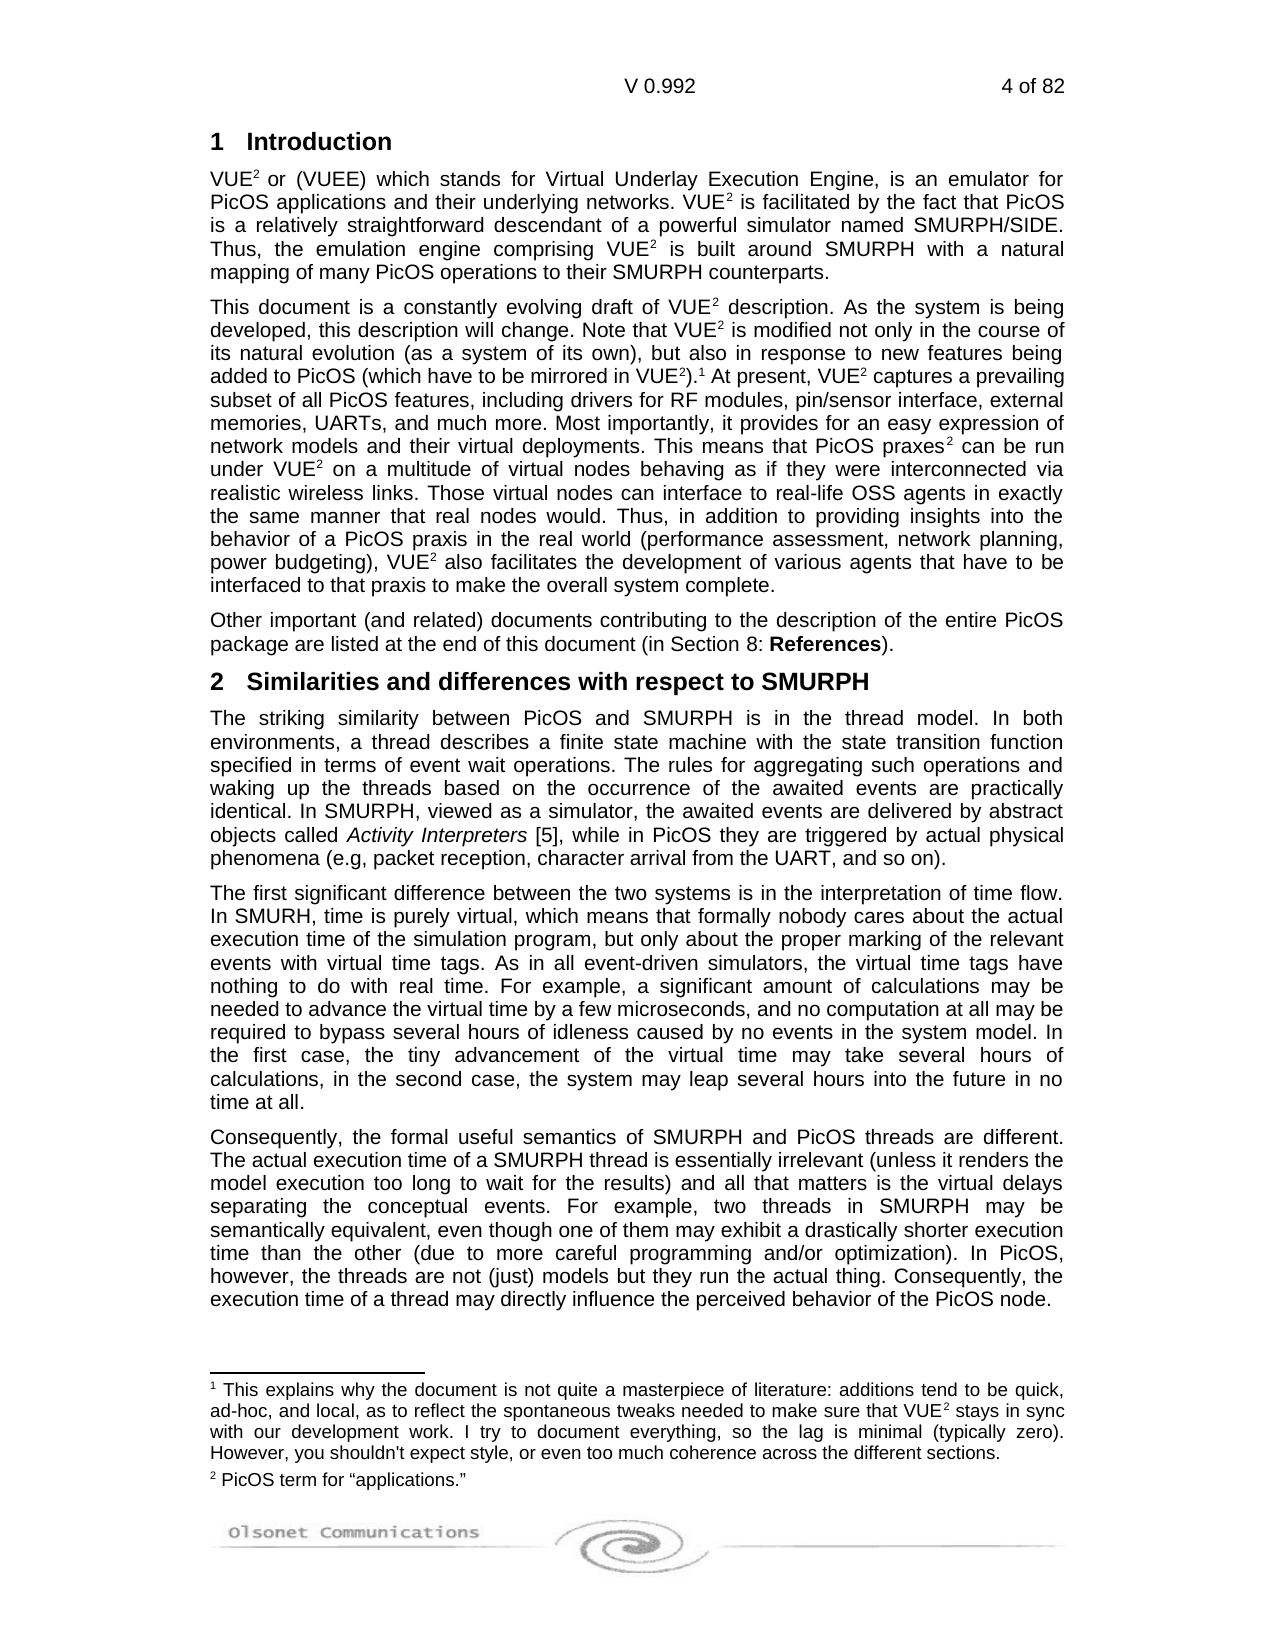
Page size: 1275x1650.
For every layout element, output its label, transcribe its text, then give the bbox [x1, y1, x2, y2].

text The first significant difference between the two systems is in the interpretation of time flow. In SMURH, time is purely virtual, which means that formally nobody cares about the actual execution time of the simulation program, but only about the proper marking of the relevant events with virtual time tags. As in all event-driven simulators, the virtual time tags have nothing to do with real time. For example, a significant amount of calculations may be needed to advance the virtual time by a few microseconds, and no computation at all may be required to bypass several hours of idleness caused by no events in the system model. In the first case, the tiny advancement of the virtual time may take several hours of calculations, in the second case, the system may leap several hours into the future in no time at all. [210, 881, 1065, 1114]
subtitle Similarities and differences with respect to SMURPH [210, 667, 1065, 695]
text Consequently, the formal useful semantics of SMURPH and PicOS threads are different. The actual execution time of a SMURPH thread is essentially irrelevant (unless it renders the model execution too long to wait for the results) and all that matters is the virtual delays separating the conceptual events. For example, two threads in SMURPH may be semantically equivalent, even though one of them may exhibit a drastically shorter execution time than the other (due to more careful programming and/or optimization). In PicOS, however, the threads are not (just) models but they run the actual thing. Consequently, the execution time of a thread may directly influence the perceived behavior of the PicOS node. [210, 1125, 1065, 1311]
text Other important (and related) documents contributing to the description of the entire PicOS package are listed at the end of this document (in Section 8: References). [210, 609, 1065, 656]
text The striking similarity between PicOS and SMURPH is in the thread model. In both environments, a thread describes a finite state machine with the state transition function specified in terms of event wait operations. The rules for aggregating such operations and waking up the threads based on the occurrence of the awaited events are practically identical. In SMURPH, viewed as a simulator, the awaited events are delivered by abstract objects called Activity Interpreters [5], while in PicOS they are triggered by actual physical phenomena (e.g, packet reception, character arrival from the UART, and so on). [210, 707, 1065, 869]
picture [210, 1504, 1065, 1596]
text PicOS term for “applications.” [210, 1469, 1065, 1490]
subtitle Introduction [210, 128, 1065, 156]
text This document is a constantly evolving draft of VUE2 description. As the system is being developed, this description will change. Note that VUE2 is modified not only in the course of its natural evolution (as a system of its own), but also in response to new features being added to PicOS (which have to be mirrored in VUE2). At present, VUE2 captures a prevailing subset of all PicOS features, including drivers for RF modules, pin/sensor interface, external memories, UARTs, and much more. Most importantly, it provides for an easy expression of network models and their virtual deployments. This means that PicOS praxes can be run under VUE2 on a multitude of virtual nodes behaving as if they were interconnected via realistic wireless links. Those virtual nodes can interface to real-life OSS agents in exactly the same manner that real nodes would. Thus, in addition to providing insights into the behavior of a PicOS praxis in the real world (performance assessment, network planning, power budgeting), VUE2 also facilitates the development of various agents that have to be interfaced to that praxis to make the overall system complete. [210, 295, 1065, 597]
text VUE2 or (VUEE) which stands for Virtual Underlay Execution Engine, is an emulator for PicOS applications and their underlying networks. VUE2 is facilitated by the fact that PicOS is a relatively straightforward descendant of a powerful simulator named SMURPH/SIDE. Thus, the emulation engine comprising VUE2 is built around SMURPH with a natural mapping of many PicOS operations to their SMURPH counterparts. [210, 167, 1065, 283]
text This explains why the document is not quite a masterpiece of literature: additions tend to be quick, ad-hoc, and local, as to reflect the spontaneous tweaks needed to make sure that VUE2 stays in sync with our development work. I try to document everything, so the lag is minimal (typically zero). However, you shouldn't expect style, or even too much coherence across the different sections. [210, 1379, 1065, 1463]
